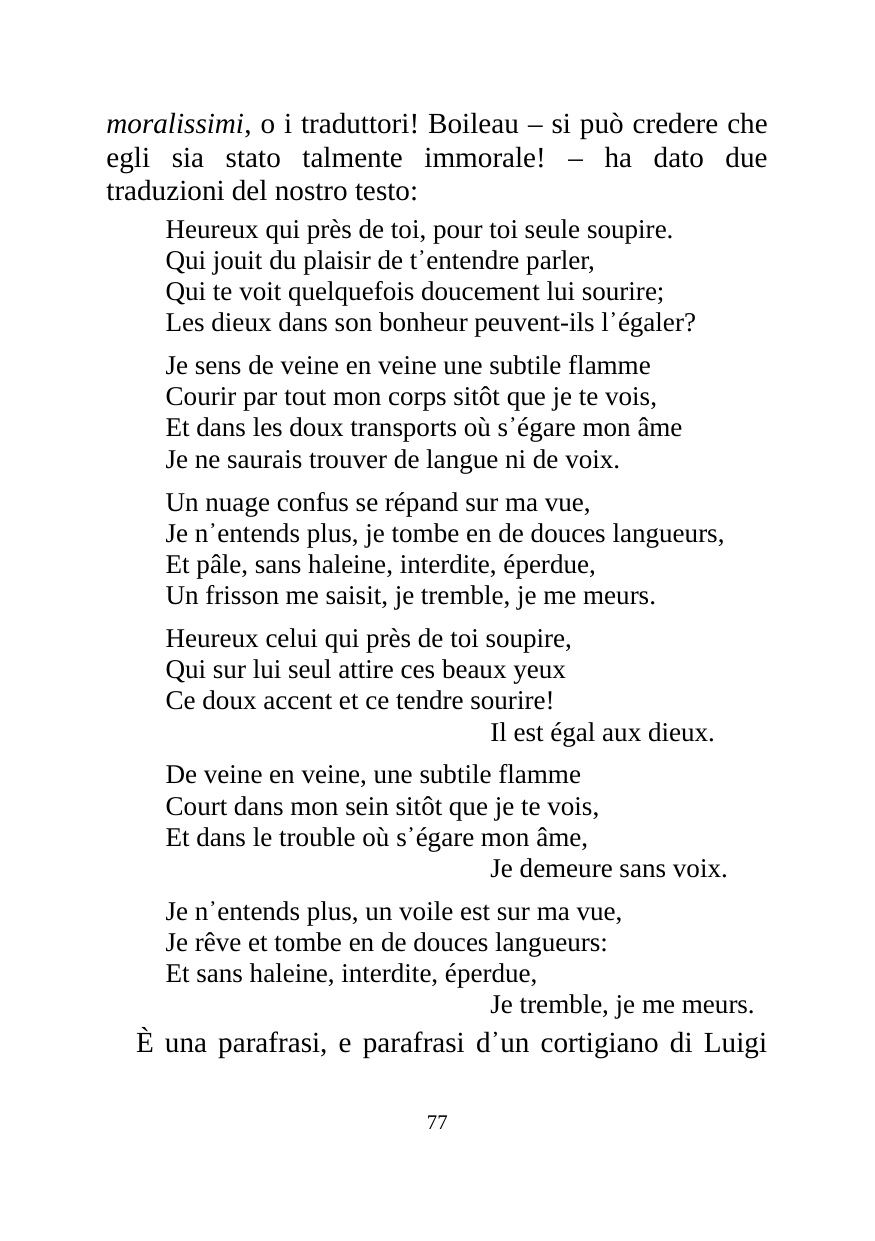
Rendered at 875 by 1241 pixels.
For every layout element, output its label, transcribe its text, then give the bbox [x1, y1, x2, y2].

text Je tremble, je me meurs. [490, 988, 768, 1020]
text Je sens de veine en veine une subtile flamme Courir par tout mon corps sitôt que je te vois, Et dans les doux transports où s᾽égare mon âme Je ne saurais trouver de langue ni de voix. [165, 349, 768, 474]
text Je demeure sans voix. [490, 852, 768, 883]
text Un nuage confus se répand sur ma vue, Je n᾽entends plus, je tombe en de douces langueurs, Et pâle, sans haleine, interdite, éperdue, Un frisson me saisit, je tremble, je me meurs. [165, 486, 768, 610]
text moralissimi, o i traduttori! Boileau – si può credere che egli sia stato talmente immorale! – ha dato due traduzioni del nostro testo: [106, 106, 768, 207]
text De veine en veine, une subtile flamme Court dans mon sein sitôt que je te vois, Et dans le trouble où s᾽égare mon âme, [165, 759, 768, 852]
text Heureux celui qui près de toi soupire, Qui sur lui seul attire ces beaux yeux Ce doux accent et ce tendre sourire! [165, 622, 768, 716]
text Je n᾽entends plus, un voile est sur ma vue, Je rêve et tombe en de douces langueurs: Et sans haleine, interdite, éperdue, [165, 895, 768, 988]
text Il est égal aux dieux. [490, 716, 768, 747]
text È una parafrasi, e parafrasi d᾽un cortigiano di Luigi [106, 1026, 768, 1059]
text Heureux qui près de toi, pour toi seule soupire. Qui jouit du plaisir de t᾽entendre parler, Qui te voit quelquefois doucement lui sourire; Les dieux dans son bonheur peuvent-ils l᾽égaler? [165, 213, 768, 337]
